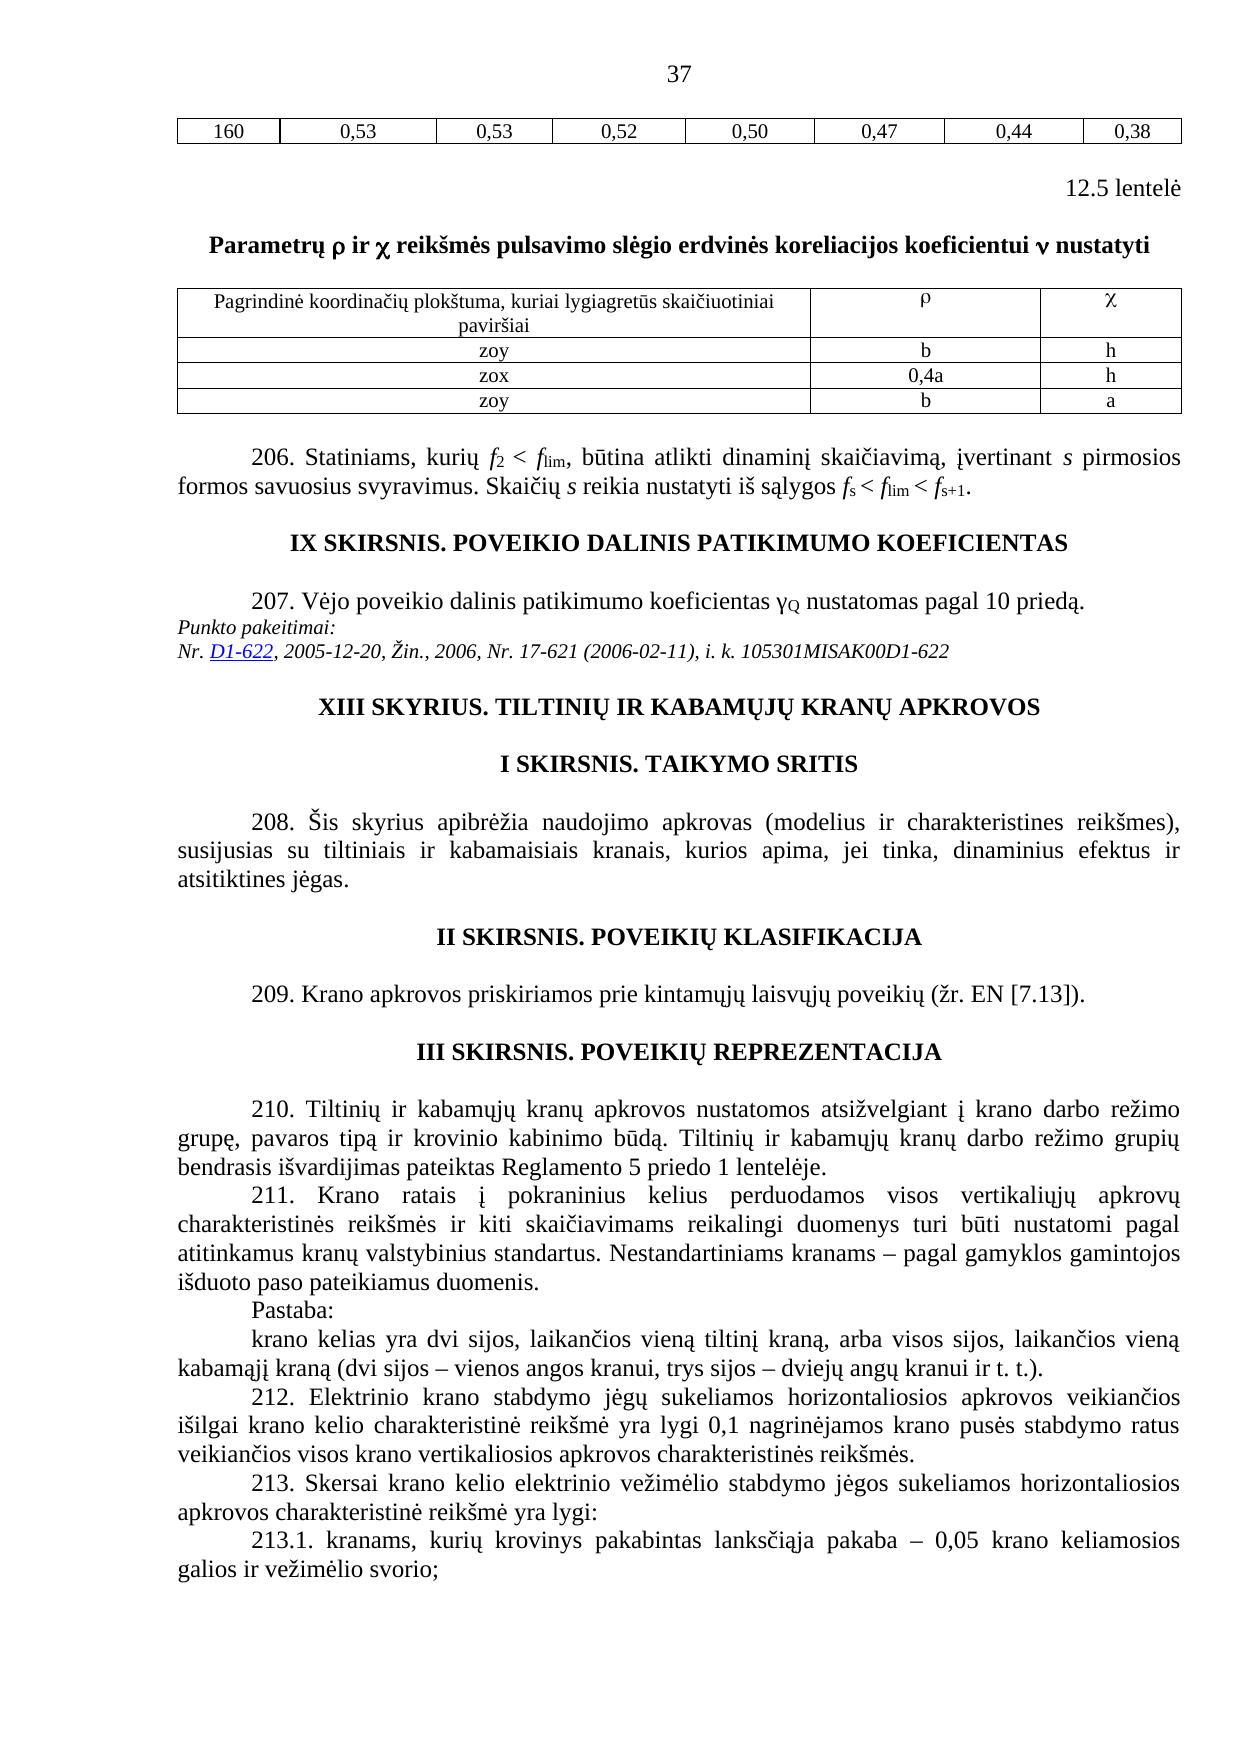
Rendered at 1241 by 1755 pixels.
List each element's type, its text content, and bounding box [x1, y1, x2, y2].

table_header Pagrindinė koordinačių plokštuma, kuriai lygiagretūs skaičiuotiniai paviršiai [178, 289, 810, 337]
table_cell 0,4a [811, 363, 1040, 387]
text II SKIRSNIS. POVEIKIŲ KLASIFIKACIJA [177, 922, 1181, 950]
table_cell zoy [178, 338, 810, 362]
table_cell 0,50 [686, 119, 814, 143]
table_cell zoy [178, 389, 810, 412]
table_header r [811, 289, 1040, 337]
table_cell h [1041, 363, 1181, 387]
text 210. Tiltinių ir kabamųjų kranų apkrovos nustatomos atsižvelgiant į krano darbo režimo grupę, pavaros tipą ir krovinio kabinimo būdą. Tiltinių ir kabamųjų kranų darbo režimo grupių bendrasis išvardijimas pateiktas Reglamento 5 priedo 1 lentelėje. [177, 1094, 1181, 1180]
table_cell 0,47 [815, 119, 944, 143]
table_cell b [811, 338, 1040, 362]
text Nr. D1-622, 2005-12-20, Žin., 2006, Nr. 17-621 (2006-02-11), i. k. 105301MISAK00D1-622 [177, 639, 1181, 663]
text 206. Statiniams, kurių f2 < flim, būtina atlikti dinaminį skaičiavimą, įvertinant s pirmosios formos savuosius svyravimus. Skaičių s reikia nustatyti iš sąlygos fs < flim < fs+1. [177, 442, 1181, 500]
table_cell zox [178, 363, 810, 387]
text III SKIRSNIS. POVEIKIŲ REPREZENTACIJA [177, 1037, 1181, 1065]
table_cell h [1041, 338, 1181, 362]
text XIII SKYRIUS. TILTINIŲ IR KABAMŲJŲ KRANŲ APKROVOS [177, 692, 1181, 720]
text 12.5 lentelė [177, 173, 1181, 202]
text IX SKIRSNIS. POVEIKIO DALINIS PATIKIMUMO KOEFICIENTAS [177, 528, 1181, 557]
text 212. Elektrinio krano stabdymo jėgų sukeliamos horizontaliosios apkrovos veikiančios išilgai krano kelio charakteristinė reikšmė yra lygi 0,1 nagrinėjamos krano pusės stabdymo ratus veikiančios visos krano vertikaliosios apkrovos charakteristinės reikšmės. [177, 1382, 1181, 1468]
table_cell a [1041, 389, 1181, 412]
table_cell 0,38 [1084, 119, 1181, 143]
text 208. Šis skyrius apibrėžia naudojimo apkrovas (modelius ir charakteristines reikšmes), susijusias su tiltiniais ir kabamaisiais kranais, kurios apima, jei tinka, dinaminius efektus ir atsitiktines jėgas. [177, 807, 1181, 893]
text Pastaba: [177, 1295, 1181, 1324]
table_cell 0,53 [281, 119, 436, 143]
text 209. Krano apkrovos priskiriamos prie kintamųjų laisvųjų poveikių (žr. EN [7.13]). [177, 979, 1181, 1008]
text 213.1. kranams, kurių krovinys pakabintas lanksčiąja pakaba – 0,05 krano keliamosios galios ir vežimėlio svorio; [177, 1525, 1181, 1583]
table_cell 160 [178, 119, 279, 143]
text Punkto pakeitimai: [177, 615, 1181, 639]
table_cell 0,53 [437, 119, 552, 143]
table_cell b [811, 389, 1040, 412]
text I SKIRSNIS. TAIKYMO SRITIS [177, 749, 1181, 778]
text krano kelias yra dvi sijos, laikančios vieną tiltinį kraną, arba visos sijos, laikančios vieną kabamąjį kraną (dvi sijos – vienos angos kranui, trys sijos – dviejų angų kranui ir t. t.). [177, 1324, 1181, 1382]
table_cell 0,44 [945, 119, 1083, 143]
text Parametrų r ir c reikšmės pulsavimo slėgio erdvinės koreliacijos koeficientui n nustatyti [177, 231, 1181, 259]
text 211. Krano ratais į pokraninius kelius perduodamos visos vertikaliųjų apkrovų charakteristinės reikšmės ir kiti skaičiavimams reikalingi duomenys turi būti nustatomi pagal atitinkamus kranų valstybinius standartus. Nestandartiniams kranams – pagal gamyklos gamintojos išduoto paso pateikiamus duomenis. [177, 1180, 1181, 1295]
table_cell 0,52 [553, 119, 685, 143]
table_header c [1041, 289, 1181, 337]
text 213. Skersai krano kelio elektrinio vežimėlio stabdymo jėgos sukeliamos horizontaliosios apkrovos charakteristinė reikšmė yra lygi: [177, 1468, 1181, 1525]
text 207. Vėjo poveikio dalinis patikimumo koeficientas γQ nustatomas pagal 10 priedą. [177, 586, 1181, 615]
